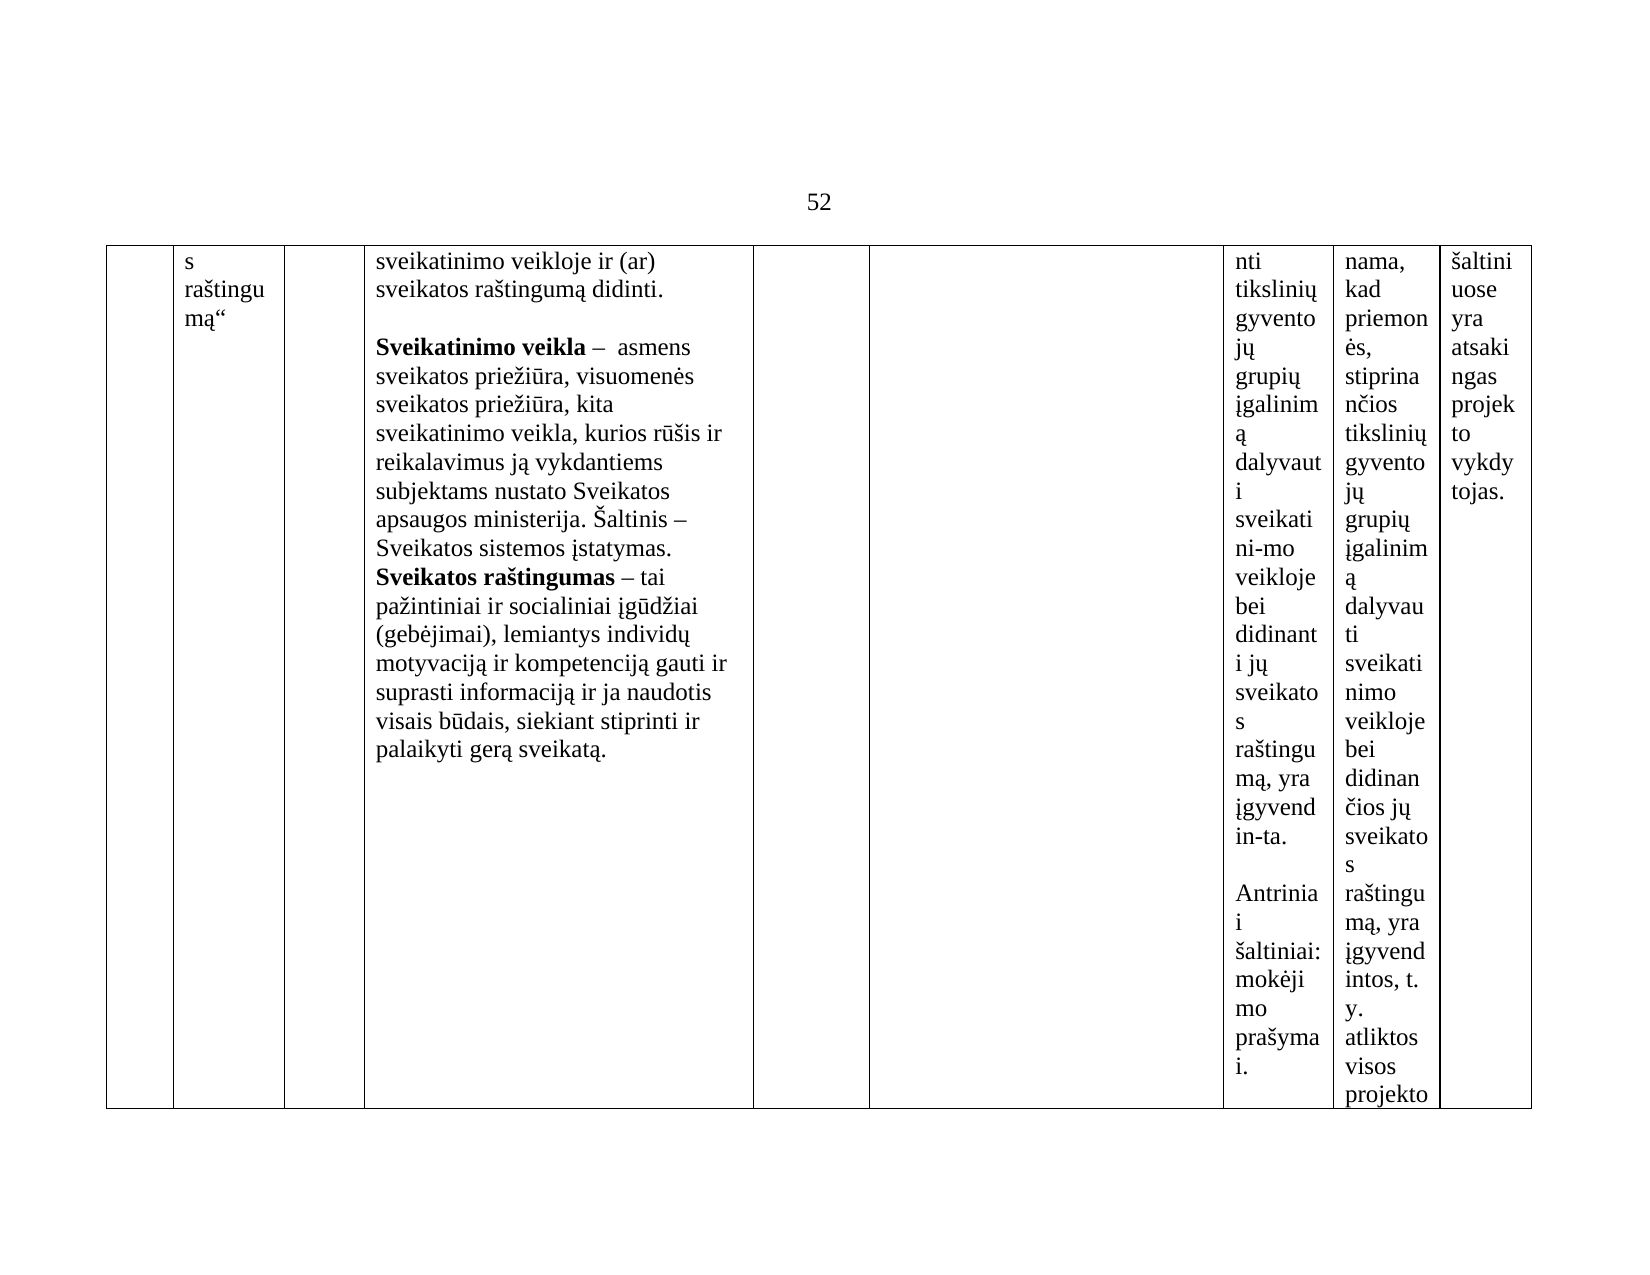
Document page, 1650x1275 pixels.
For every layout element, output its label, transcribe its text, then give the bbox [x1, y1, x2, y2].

table_cell nti tikslinių gyventojų grupių įgalinimą dalyvauti sveikatini-mo veikloje bei didinanti jų sveikatos raštingumą, yra įgyvendin-ta. Antriniai šaltiniai: mokėjimo prašymai. [1224, 246, 1333, 1108]
table_cell s raštingumą“ [174, 246, 284, 1108]
table_cell [870, 246, 1223, 1108]
table_cell [285, 246, 364, 1108]
table_cell šaltiniuose yra atsakingas projekto vykdytojas. [1441, 246, 1531, 1108]
table_cell [107, 246, 173, 1108]
table_cell sveikatinimo veikloje ir (ar) sveikatos raštingumą didinti. Sveikatinimo veikla – asmens sveikatos priežiūra, visuomenės sveikatos priežiūra, kita sveikatinimo veikla, kurios rūšis ir reikalavimus ją vykdantiems subjektams nustato Sveikatos apsaugos ministerija. Šaltinis – Sveikatos sistemos įstatymas. Sveikatos raštingumas – tai pažintiniai ir socialiniai įgūdžiai (gebėjimai), lemiantys individų motyvaciją ir kompetenciją gauti ir suprasti informaciją ir ja naudotis visais būdais, siekiant stiprinti ir palaikyti gerą sveikatą. [365, 246, 753, 1108]
table_cell nama, kad priemonės, stiprinančios tikslinių gyventojų grupių įgalinimą dalyvauti sveikatinimo veikloje bei didinančios jų sveikatos raštingumą, yra įgyvendintos, t. y. atliktos visos projekto [1334, 246, 1439, 1108]
table_cell [754, 246, 869, 1108]
